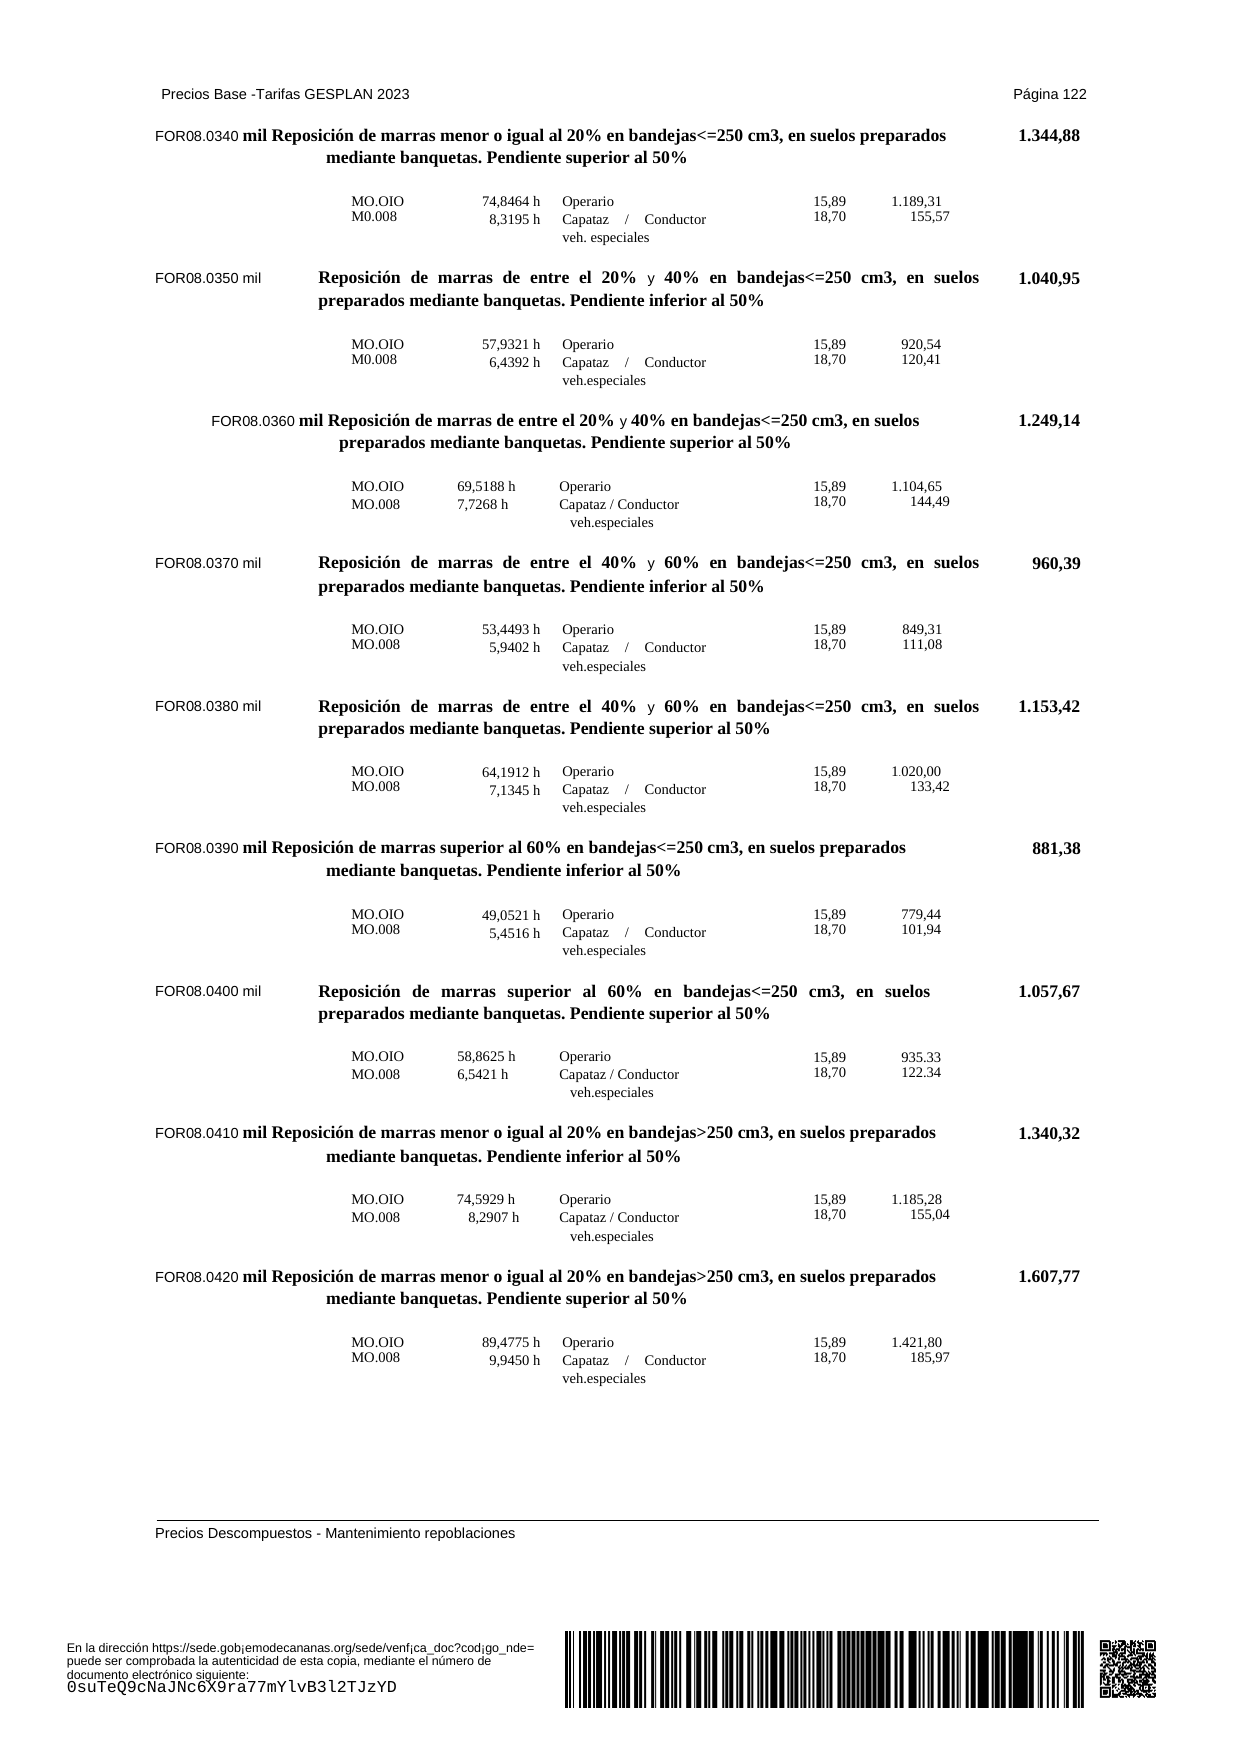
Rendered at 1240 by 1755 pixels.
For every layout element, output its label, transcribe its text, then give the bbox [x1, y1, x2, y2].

text MO.OIO 58,8625 h Operario [351, 1047, 706, 1065]
text 1.249,14 [1018, 412, 1100, 430]
text MO.008 [351, 922, 419, 937]
text MO.OIO [351, 765, 419, 779]
text MO.008 [351, 637, 419, 652]
text 1.344,88 [1018, 127, 1100, 145]
text Reposición de marras de entre el 40% y 60% en bandejas<=250 cm3, en suelos preparados mediante banquetas. Pendiente superior al 50% [318, 694, 980, 739]
text 15,89 [813, 1336, 862, 1351]
text Precios Descompuestos - Mantenimiento repoblaciones [155, 1526, 980, 1541]
text 49,0521 h 5,4516 h [460, 906, 540, 942]
text Reposición de marras de entre el 40% y 60% en bandejas<=250 cm3, en suelos preparados mediante banquetas. Pendiente inferior al 50% [318, 551, 980, 597]
text 15,89 [813, 765, 862, 779]
text MO.008 6,5421 h Capataz / Conductor [351, 1065, 706, 1083]
text Operario [562, 1332, 706, 1351]
text FOR08.0350 mil [155, 272, 309, 287]
text MO.008 [351, 779, 419, 794]
text 18,70 [813, 922, 862, 937]
text MO.OIO 69,5188 h Operario [351, 477, 706, 495]
text MO.OIO [351, 1336, 419, 1351]
text Reposición de marras superior al 60% en bandejas<=250 cm3, en suelos preparados mediante banquetas. Pendiente superior al 50% [318, 979, 931, 1024]
text 133,42 [910, 779, 959, 794]
text FOR08.0340 mil Reposición de marras menor o igual al 20% en bandejas<=250 cm3, en suelos preparados mediante banquetas. Pendiente superior al 50% [155, 123, 980, 168]
text 960,39 [1032, 555, 1100, 573]
text Capataz / Conductor veh.especiales [562, 780, 706, 817]
text En la dirección https://sede.gob¡emodecananas.org/sede/venf¡ca_doc?cod¡go_nde= puede ser comprobada la autenticidad de esta copia, mediante el número de documento electrónico siguiente: 0suTeQ9cNaJNc6X9ra77mYlvB3l2TJzYD [67, 1641, 536, 1695]
text 122.34 [901, 1066, 959, 1080]
text 1.020,00 [891, 765, 959, 779]
text 920,54 [901, 338, 959, 352]
text 18,70 [813, 779, 862, 794]
text MO.008 [351, 1351, 419, 1365]
text 53,4493 h 5,9402 h [461, 619, 540, 656]
text 18,70 [813, 494, 862, 509]
text 155,04 [910, 1207, 959, 1222]
text Precios Base -Tarifas GESPLAN 2023 [161, 88, 436, 102]
text MO.OIO [351, 623, 419, 637]
text 1.185,28 [891, 1193, 959, 1207]
text 15,89 [813, 908, 862, 922]
text veh.especiales [570, 1083, 706, 1101]
text FOR08.0400 mil [155, 985, 309, 1000]
text 15,89 [813, 195, 862, 209]
text veh.especiales [570, 1226, 706, 1245]
picture [565, 1631, 1162, 1708]
text 18,70 [813, 1351, 862, 1365]
text M0.008 [351, 352, 419, 367]
text MO.OIO [351, 195, 419, 209]
text 15,89 [813, 623, 862, 637]
text 1.057,67 [1018, 983, 1100, 1001]
text MO.008 7,7268 h Capataz / Conductor [351, 495, 706, 513]
text 74,8464 h 8,3195 h [460, 191, 540, 228]
text 1.607,77 [1018, 1268, 1100, 1286]
text 15,89 [813, 338, 862, 352]
text 18,70 [813, 637, 862, 652]
text 185,97 [910, 1351, 959, 1365]
text 111,08 [902, 637, 959, 652]
text Operario [562, 619, 706, 638]
text 15,89 [813, 480, 862, 494]
text 15,89 [813, 1193, 862, 1207]
text Capataz / Conductor veh.especiales [562, 638, 706, 675]
text Capataz / Conductor veh.especiales [562, 353, 706, 389]
text 1.040,95 [1018, 270, 1100, 288]
text MO.OIO 74,5929 h Operario [351, 1189, 706, 1208]
text 779,44 [901, 908, 959, 922]
text 1.189,31 [891, 195, 959, 209]
text 15,89 [813, 1051, 862, 1066]
text 101,94 [901, 922, 959, 937]
text MO.OIO [351, 338, 419, 352]
text FOR08.0390 mil Reposición de marras superior al 60% en bandejas<=250 cm3, en suelos preparados mediante banquetas. Pendiente inferior al 50% [155, 836, 917, 881]
text 155,57 [910, 209, 959, 224]
text 64,1912 h 7,1345 h [460, 762, 540, 799]
text FOR08.0360 mil Reposición de marras de entre el 20% y 40% en bandejas<=250 cm3, en suelos preparados mediante banquetas. Pendiente superior al 50% [155, 408, 976, 453]
text 89,4775 h 9,9450 h [461, 1332, 540, 1369]
text Página 122 [1013, 88, 1095, 102]
text FOR08.0380 mil [155, 700, 309, 715]
text Capataz / Conductor veh.especiales [562, 923, 706, 959]
text Operario [562, 191, 706, 210]
text 849,31 [902, 623, 959, 637]
text 1.340,32 [1018, 1125, 1100, 1143]
text 1.153,42 [1018, 698, 1100, 716]
text MO.OIO [351, 908, 419, 922]
text M0.008 [351, 209, 419, 224]
text MO.008 8,2907 h Capataz / Conductor [351, 1208, 706, 1226]
text 18,70 [813, 1207, 862, 1222]
text Capataz / Conductor veh.especiales [562, 1351, 706, 1388]
text 935.33 [901, 1051, 959, 1066]
text 144,49 [910, 494, 959, 509]
text FOR08.0410 mil Reposición de marras menor o igual al 20% en bandejas>250 cm3, en suelos preparados mediante banquetas. Pendiente inferior al 50% [155, 1121, 959, 1167]
text 18,70 [813, 209, 862, 224]
text Operario [562, 905, 706, 923]
text FOR08.0370 mil [155, 557, 309, 572]
text Reposición de marras de entre el 20% y 40% en bandejas<=250 cm3, en suelos preparados mediante banquetas. Pendiente inferior al 50% [318, 266, 980, 311]
text 1.421,80 [891, 1336, 959, 1351]
text FOR08.0420 mil Reposición de marras menor o igual al 20% en bandejas>250 cm3, en suelos preparados mediante banquetas. Pendiente superior al 50% [155, 1264, 959, 1309]
text 18,70 [813, 352, 862, 367]
text 18,70 [813, 1066, 862, 1080]
text veh.especiales [570, 513, 706, 531]
text 881,38 [1032, 840, 1100, 858]
text 1.104,65 [891, 480, 959, 494]
text Operario [562, 761, 706, 780]
text Operario [562, 335, 706, 353]
text 57,9321 h 6,4392 h [461, 335, 540, 371]
text Capataz / Conductor veh. especiales [562, 210, 706, 247]
text 120,41 [901, 352, 959, 367]
